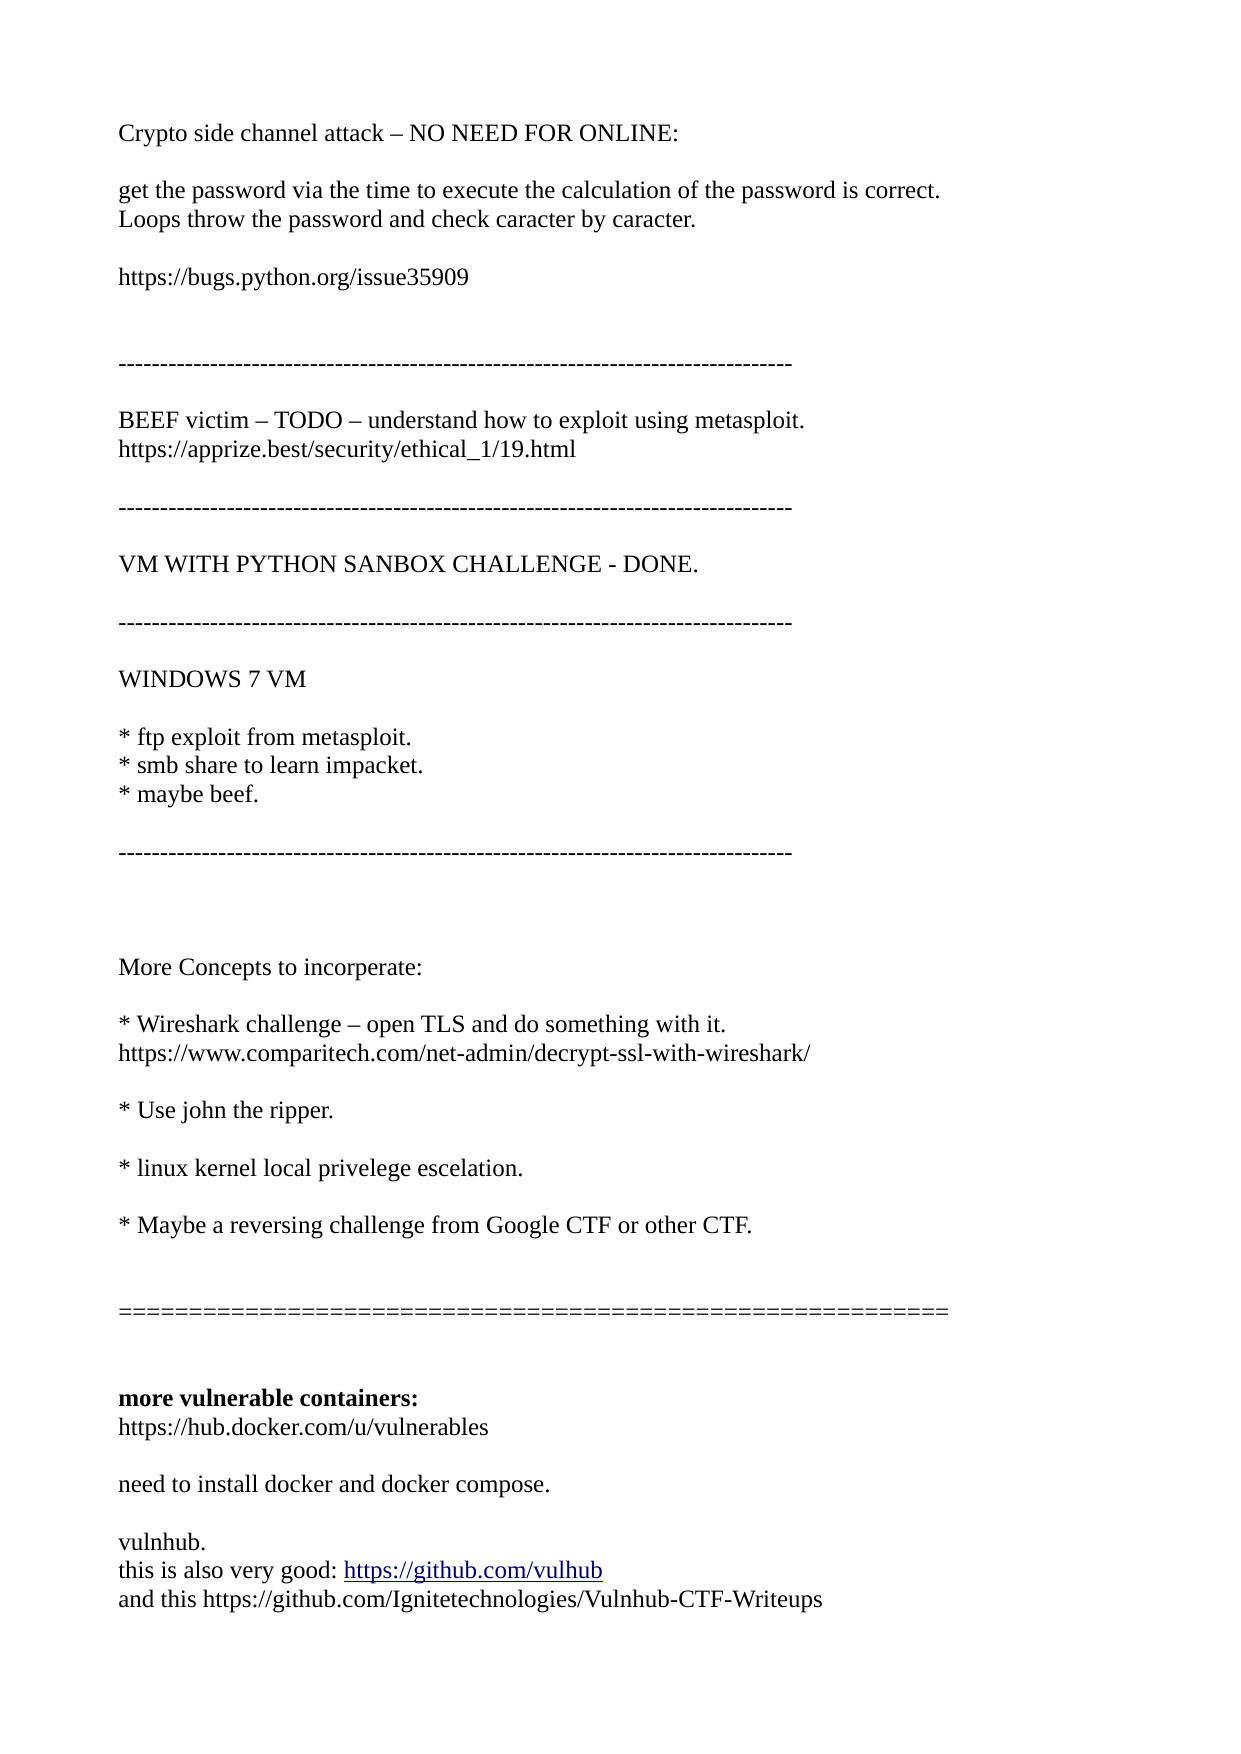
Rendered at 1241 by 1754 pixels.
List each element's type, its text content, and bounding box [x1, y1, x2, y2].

text * ftp exploit from metasploit. [118, 722, 1122, 751]
text --------------------------------------------------------------------------------- [118, 348, 1122, 377]
text https://bugs.python.org/issue35909 [118, 262, 1122, 291]
text this is also very good: https://github.com/vulhub [118, 1556, 1122, 1584]
text * linux kernel local privelege escelation. [118, 1153, 1122, 1182]
text more vulnerable containers: [118, 1383, 1122, 1412]
text * maybe beef. [118, 779, 1122, 808]
text WINDOWS 7 VM [118, 664, 1122, 693]
text --------------------------------------------------------------------------------- [118, 607, 1122, 636]
text --------------------------------------------------------------------------------- [118, 492, 1122, 521]
text VM WITH PYTHON SANBOX CHALLENGE - DONE. [118, 549, 1122, 578]
text * smb share to learn impacket. [118, 751, 1122, 779]
text get the password via the time to execute the calculation of the password is correct. [118, 176, 1122, 204]
text --------------------------------------------------------------------------------- [118, 837, 1122, 866]
text https://hub.docker.com/u/vulnerables [118, 1412, 1122, 1441]
text https://apprize.best/security/ethical_1/19.html [118, 434, 1122, 463]
text More Concepts to incorperate: [118, 952, 1122, 981]
text * Maybe a reversing challenge from Google CTF or other CTF. [118, 1211, 1122, 1239]
text Crypto side channel attack – NO NEED FOR ONLINE: [118, 118, 1122, 147]
text and this https://github.com/Ignitetechnologies/Vulnhub-CTF-Writeups [118, 1584, 1122, 1613]
text vulnhub. [118, 1527, 1122, 1556]
text =========================================================== [118, 1297, 1122, 1326]
text * Use john the ripper. [118, 1096, 1122, 1124]
text Loops throw the password and check caracter by caracter. [118, 204, 1122, 233]
text BEEF victim – TODO – understand how to exploit using metasploit. [118, 406, 1122, 434]
text need to install docker and docker compose. [118, 1469, 1122, 1498]
text https://www.comparitech.com/net-admin/decrypt-ssl-with-wireshark/ [118, 1038, 1122, 1067]
text * Wireshark challenge – open TLS and do something with it. [118, 1009, 1122, 1038]
